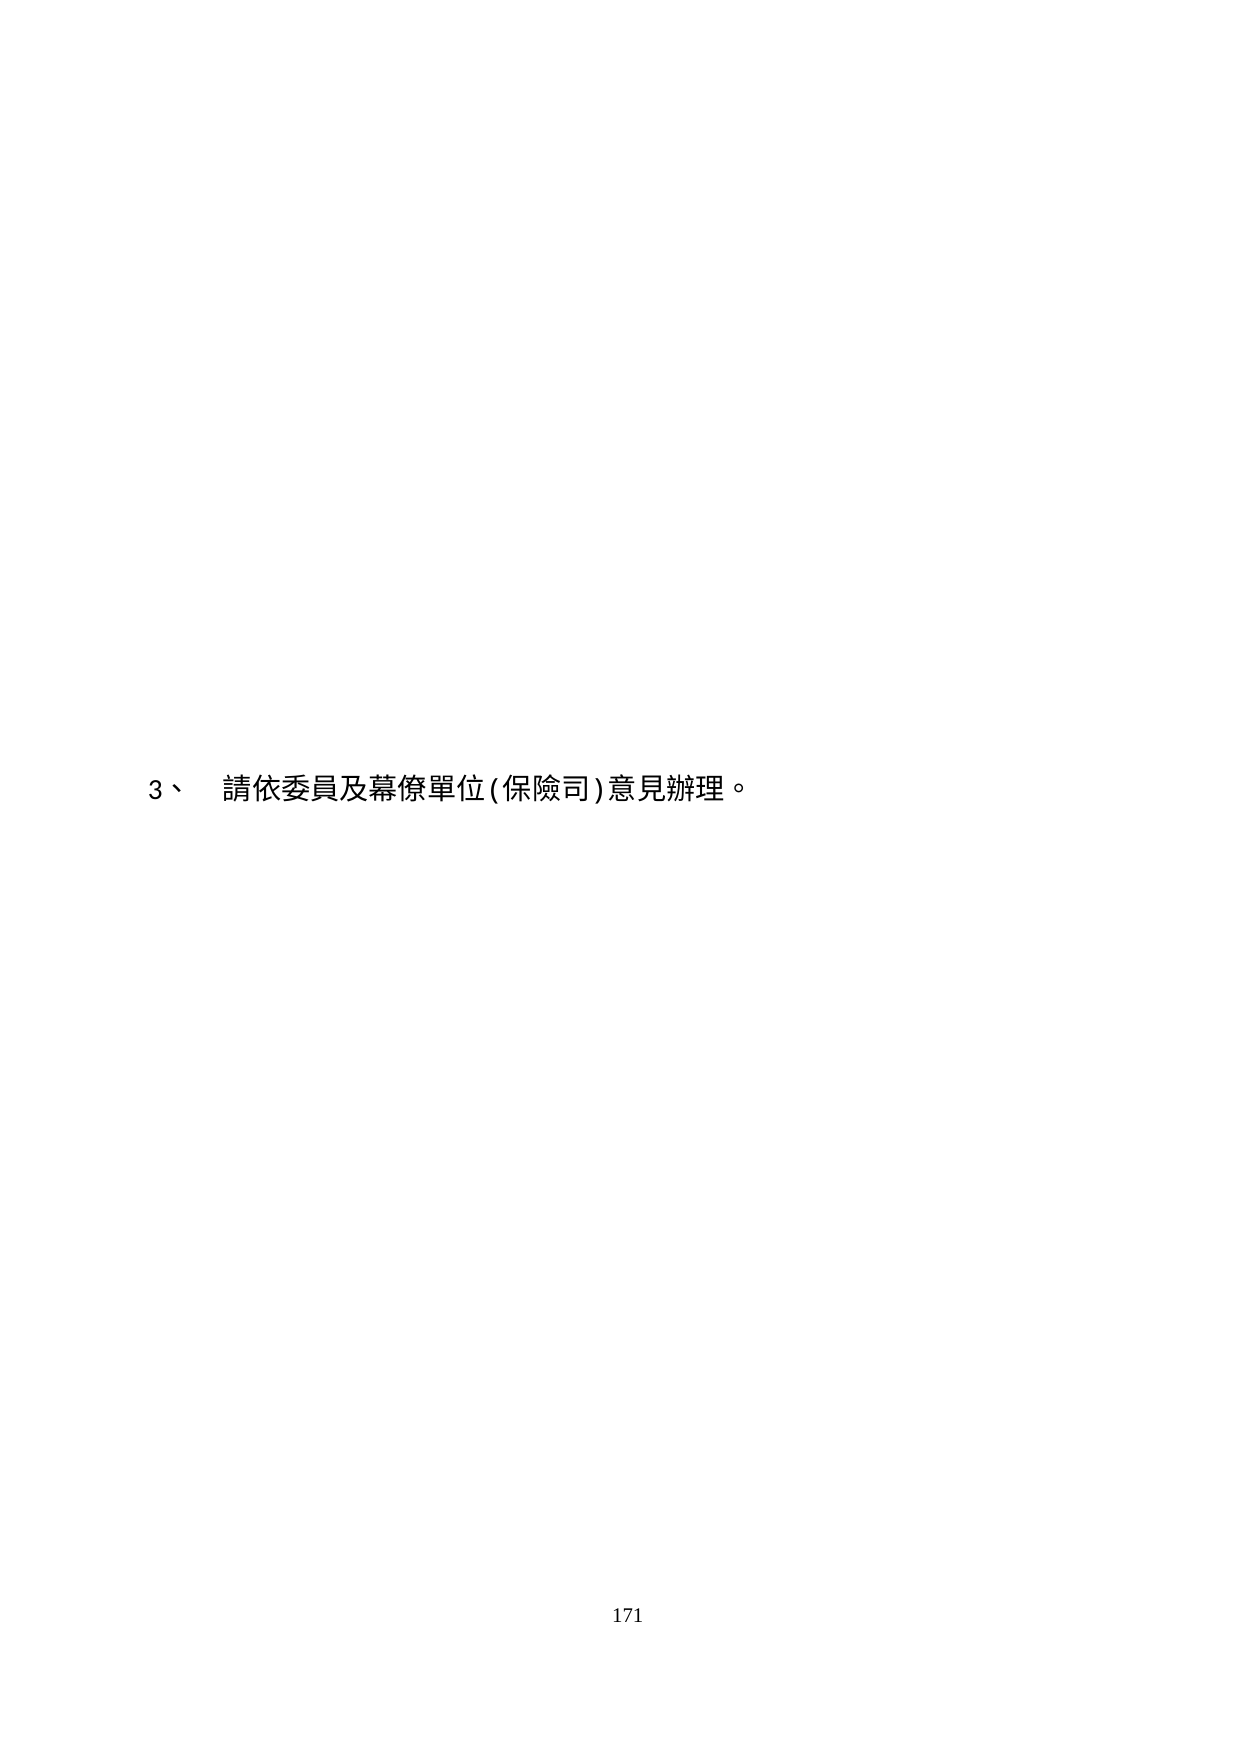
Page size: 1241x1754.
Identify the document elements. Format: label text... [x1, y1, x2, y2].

list 請依委員及幕僚單位(保險司)意見辦理。 [148, 745, 1107, 807]
